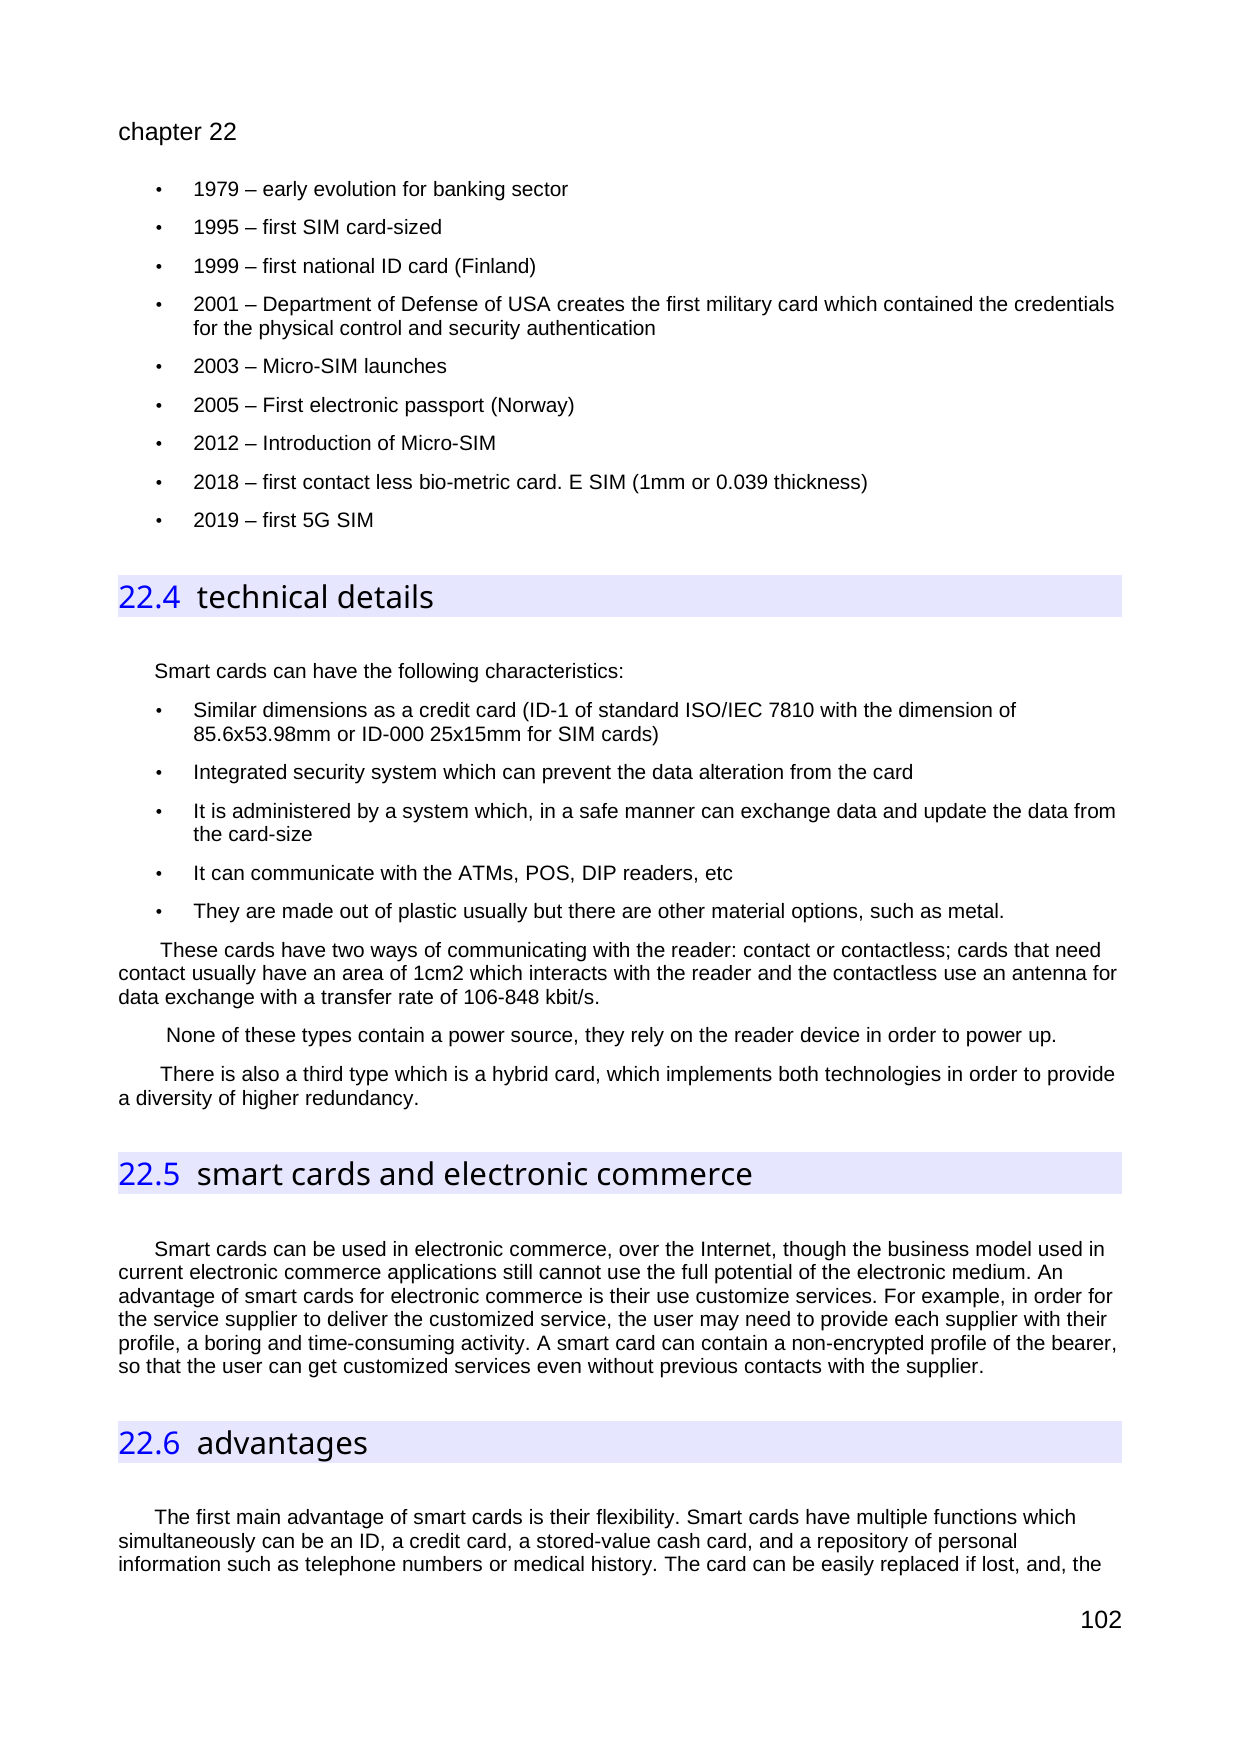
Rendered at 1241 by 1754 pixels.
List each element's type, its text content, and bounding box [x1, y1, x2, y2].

list 2003 – Micro-SIM launches [156, 355, 1122, 378]
list 2012 – Introduction of Micro-SIM [156, 432, 1122, 455]
text Smart cards can have the following characteristics: [118, 660, 1122, 683]
subtitle smart cards and electronic commerce [118, 1152, 1122, 1194]
list Integrated security system which can prevent the data alteration from the card [156, 761, 1122, 784]
list It is administered by a system which, in a safe manner can exchange data and update the data from the card-size [156, 799, 1122, 846]
list It can communicate with the ATMs, POS, DIP readers, etc [156, 861, 1122, 885]
text The first main advantage of smart cards is their flexibility. Smart cards have multiple functions which simultaneously can be an ID, a credit card, a stored-value cash card, and a repository of personal information such as telephone numbers or medical history. The card can be easily replaced if lost, and, the [118, 1506, 1122, 1576]
list 1979 – early evolution for banking sector [156, 177, 1122, 201]
list 1999 – first national ID card (Finland) [156, 254, 1122, 278]
text Smart cards can be used in electronic commerce, over the Internet, though the business model used in current electronic commerce applications still cannot use the full potential of the electronic medium. An advantage of smart cards for electronic commerce is their use customize services. For example, in order for the service supplier to deliver the customized service, the user may need to provide each supplier with their profile, a boring and time-consuming activity. A smart card can contain a non-encrypted profile of the bearer, so that the user can get customized services even without previous contacts with the supplier. [118, 1237, 1122, 1378]
subtitle technical details [118, 575, 1122, 617]
text None of these types contain a power source, they rely on the reader device in order to power up. [118, 1024, 1122, 1047]
list They are made out of plastic usually but there are other material options, such as metal. [156, 900, 1122, 923]
subtitle advantages [118, 1421, 1122, 1463]
list Similar dimensions as a credit card (ID-1 of standard ISO/IEC 7810 with the dimension of 85.6x53.98mm or ID-000 25x15mm for SIM cards) [156, 698, 1122, 746]
text There is also a third type which is a hybrid card, which implements both technologies in order to provide a diversity of higher redundancy. [118, 1062, 1122, 1109]
list 2001 – Department of Defense of USA creates the first military card which contained the credentials for the physical control and security authentication [156, 293, 1122, 340]
list 2018 – first contact less bio-metric card. E SIM (1mm or 0.039 thickness) [156, 470, 1122, 494]
list 1995 – first SIM card-sized [156, 216, 1122, 239]
text These cards have two ways of communicating with the reader: contact or contactless; cards that need contact usually have an area of 1cm2 which interacts with the reader and the contactless use an antenna for data exchange with a transfer rate of 106-848 kbit/s. [118, 938, 1122, 1009]
list 2005 – First electronic passport (Norway) [156, 393, 1122, 417]
list 2019 – first 5G SIM [156, 509, 1122, 532]
